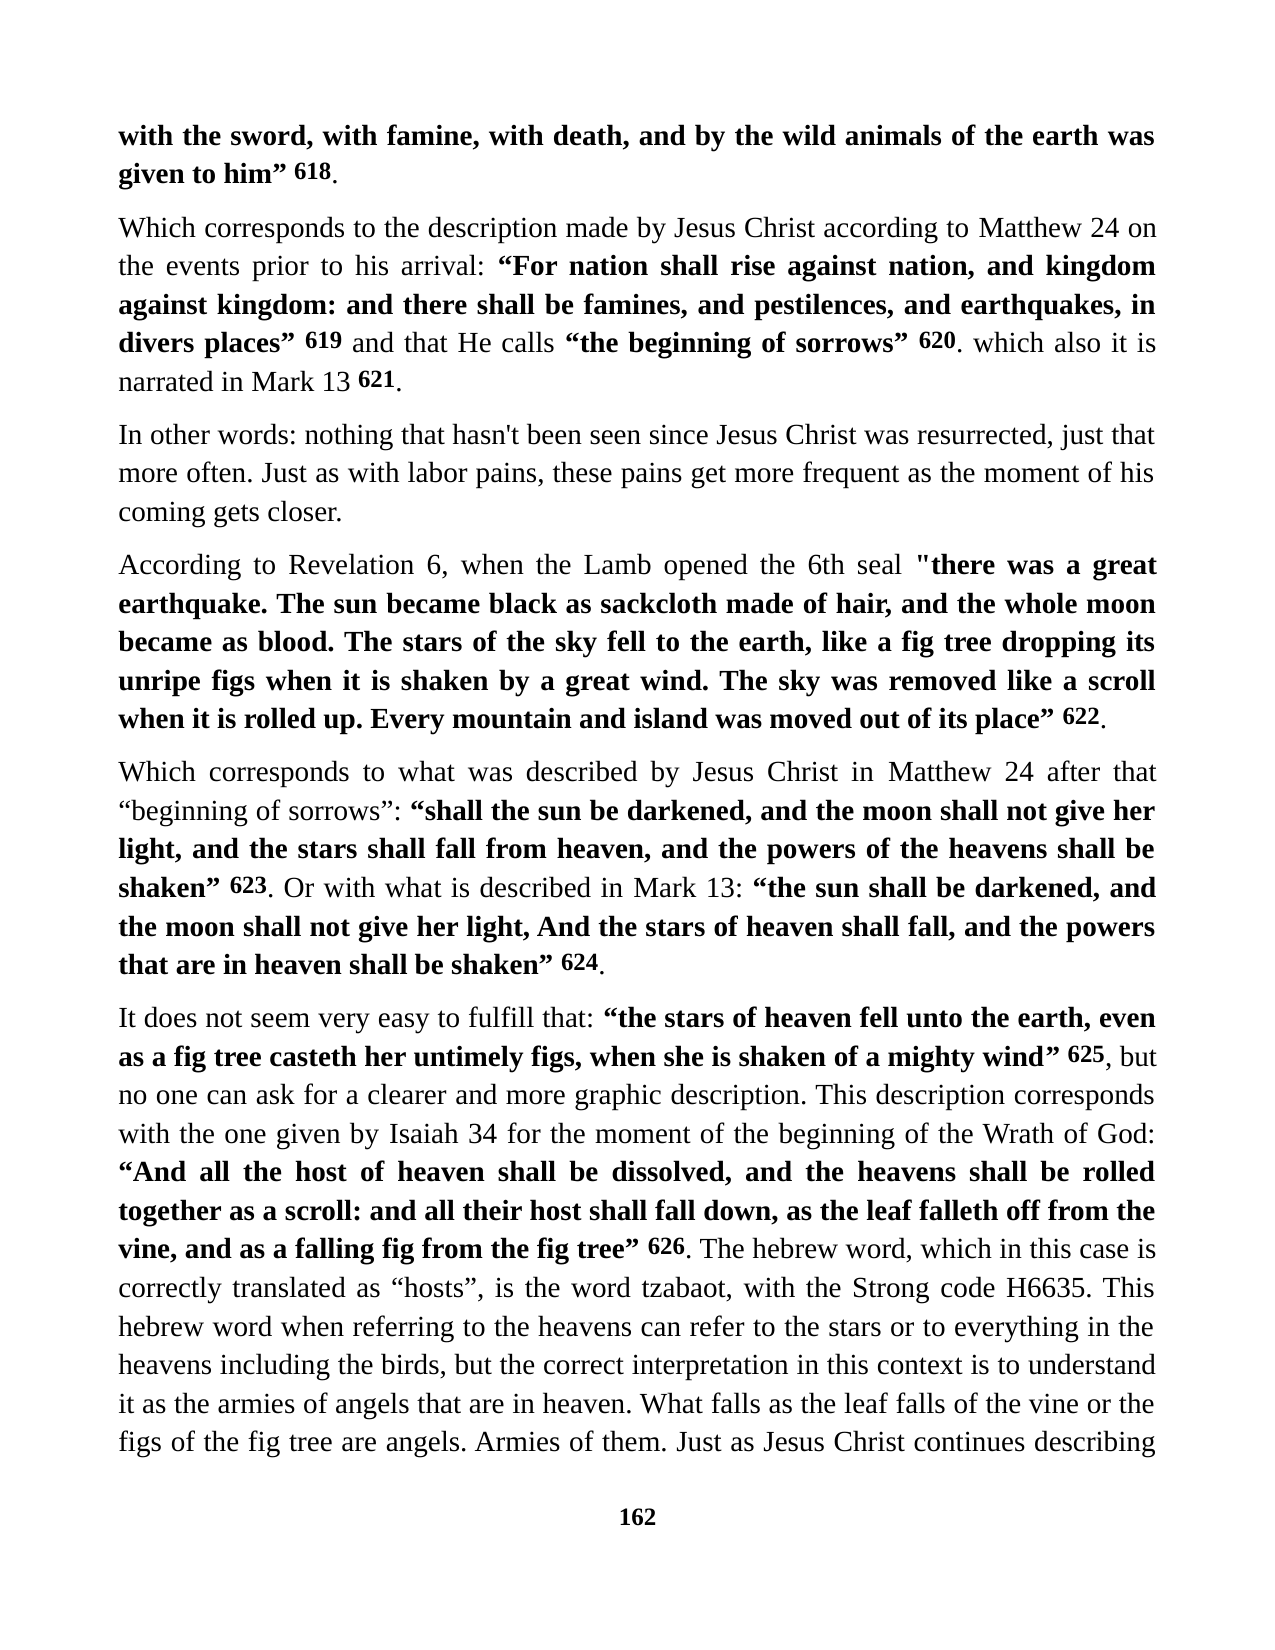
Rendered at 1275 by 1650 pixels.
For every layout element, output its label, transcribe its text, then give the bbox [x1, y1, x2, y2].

text Which corresponds to the description made by Jesus Christ according to Matthew 24 on the events prior to his arrival: “For nation shall rise against nation, and kingdom against kingdom: and there shall be famines, and pestilences, and earthquakes, in divers places” and that He calls “the beginning of sorrows” . which also it is narrated in Mark 13 . [118, 210, 1157, 397]
text with the sword, with famine, with death, and by the wild animals of the earth was given to him” . [118, 118, 1157, 190]
text It does not seem very easy to fulfill that: “the stars of heaven fell unto the earth, even as a fig tree casteth her untimely figs, when she is shaken of a mighty wind” , but no one can ask for a clearer and more graphic description. This description corresponds with the one given by Isaiah 34 for the moment of the beginning of the Wrath of God: “And all the host of heaven shall be dissolved, and the heavens shall be rolled together as a scroll: and all their host shall fall down, as the leaf falleth off from the vine, and as a falling fig from the fig tree” . The hebrew word, which in this case is correctly translated as “hosts”, is the word tzabaot, with the Strong code H6635. This hebrew word when referring to the heavens can refer to the stars or to everything in the heavens including the birds, but the correct interpretation in this context is to understand it as the armies of angels that are in heaven. What falls as the leaf falls of the vine or the figs of the fig tree are angels. Armies of them. Just as Jesus Christ continues describing [118, 1000, 1157, 1458]
text Which corresponds to what was described by Jesus Christ in Matthew 24 after that “beginning of sorrows”: “shall the sun be darkened, and the moon shall not give her light, and the stars shall fall from heaven, and the powers of the heavens shall be shaken” . Or with what is described in Mark 13: “the sun shall be darkened, and the moon shall not give her light, And the stars of heaven shall fall, and the powers that are in heaven shall be shaken” . [118, 754, 1157, 981]
text According to Revelation 6, when the Lamb opened the 6th seal "there was a great earthquake. The sun became black as sackcloth made of hair, and the whole moon became as blood. The stars of the sky fell to the earth, like a fig tree dropping its unripe figs when it is shaken by a great wind. The sky was removed like a scroll when it is rolled up. Every mountain and island was moved out of its place” . [118, 547, 1157, 735]
text In other words: nothing that hasn't been seen since Jesus Christ was resurrected, just that more often. Just as with labor pains, these pains get more frequent as the moment of his coming gets closer. [118, 417, 1157, 528]
